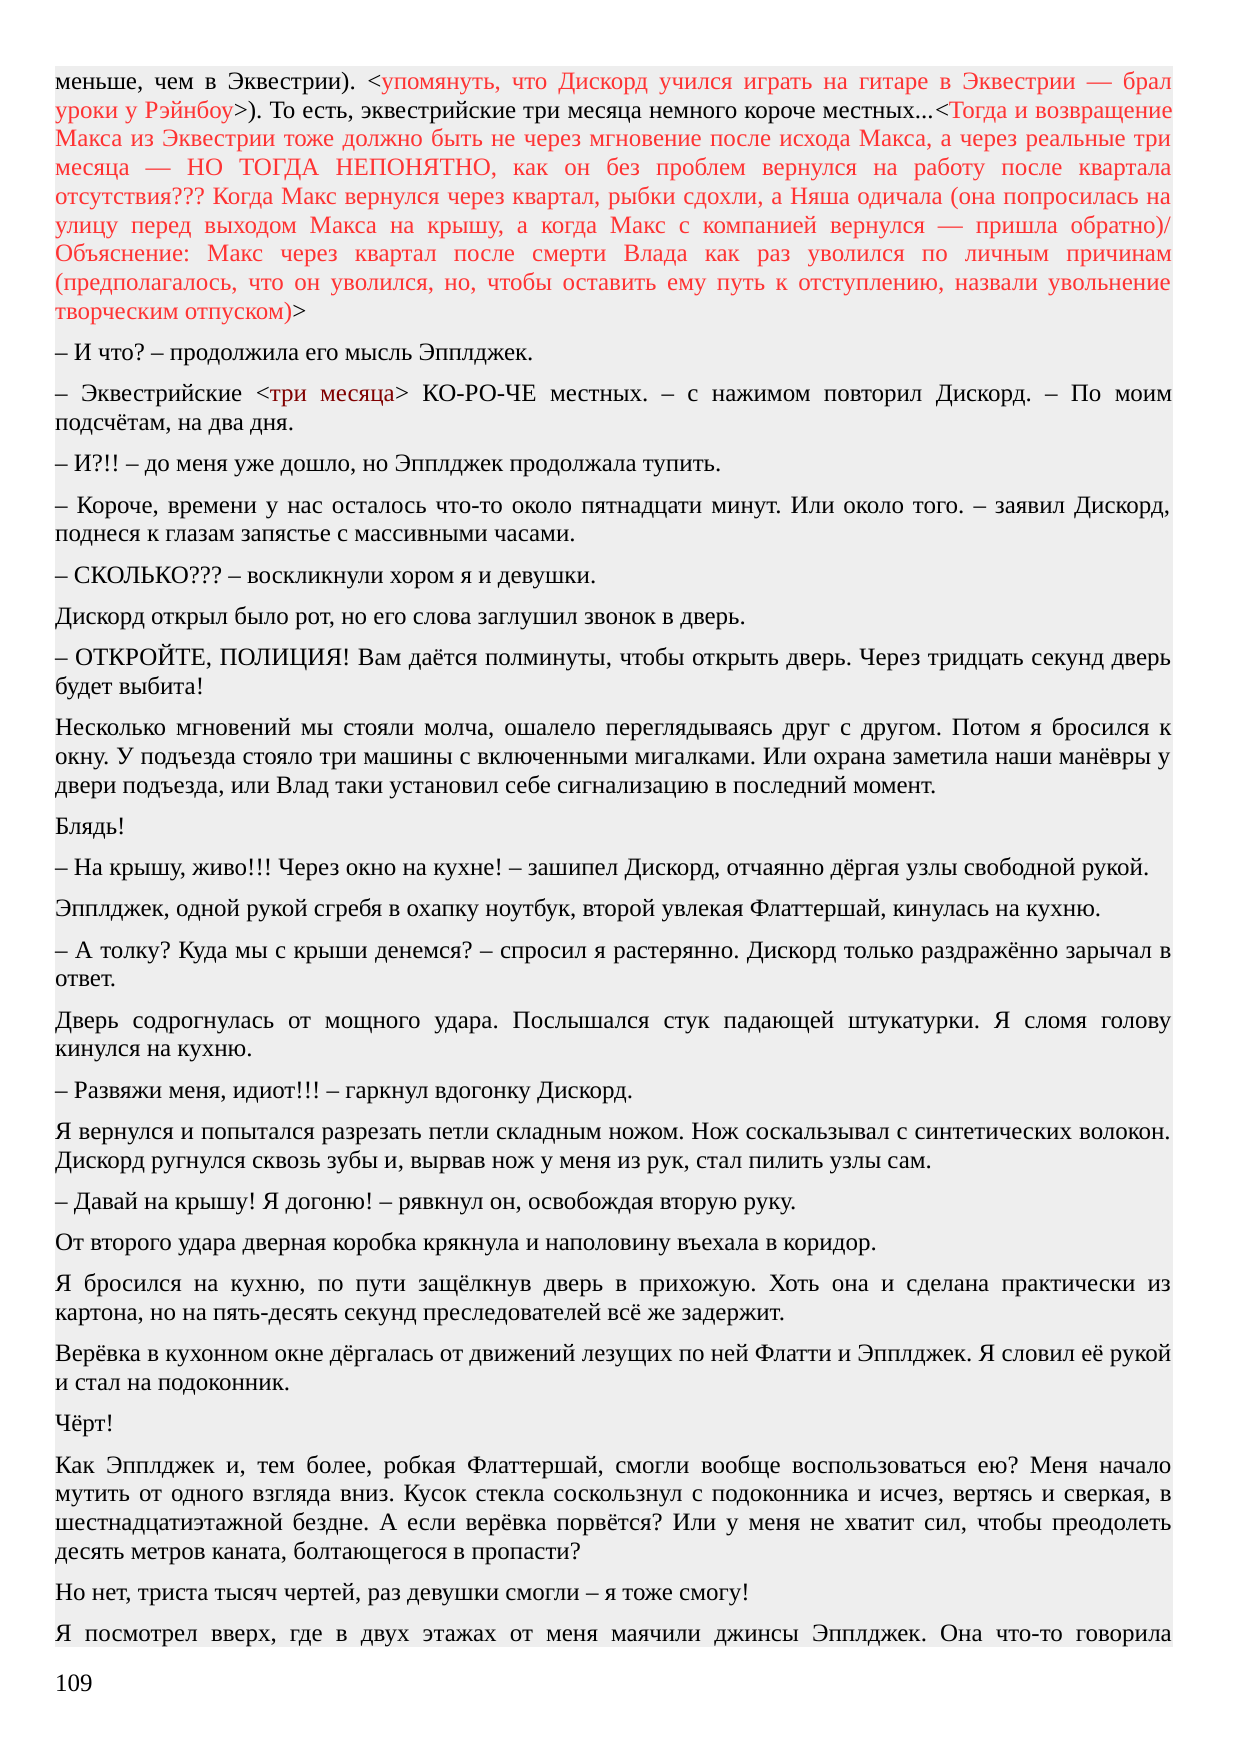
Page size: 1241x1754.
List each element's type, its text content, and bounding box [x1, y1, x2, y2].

text Дверь содрогнулась от мощного удара. Послышался стук падающей штукатурки. Я сломя голову кинулся на кухню. [55, 1005, 1173, 1062]
text – Развяжи меня, идиот!!! – гаркнул вдогонку Дискорд. [55, 1075, 1173, 1103]
text – И что? – продолжила его мысль Эпплджек. [55, 337, 1173, 366]
text – СКОЛЬКО??? – воскликнули хором я и девушки. [55, 560, 1173, 588]
text Эпплджек, одной рукой сгребя в охапку ноутбук, второй увлекая Флаттершай, кинулась на кухню. [55, 893, 1173, 922]
text – А толку? Куда мы с крыши денемся? – спросил я растерянно. Дискорд только раздражённо зарычал в ответ. [55, 935, 1173, 992]
text – ОТКРОЙТЕ, ПОЛИЦИЯ! Вам даётся полминуты, чтобы открыть дверь. Через тридцать секунд дверь будет выбита! [55, 642, 1173, 700]
text меньше, чем в Эквестрии). <упомянуть, что Дискорд учился играть на гитаре в Эквестрии — брал уроки у Рэйнбоу>). То есть, эквестрийские три месяца немного короче местных...<Тогда и возвращение Макса из Эквестрии тоже должно быть не через мгновение после исхода Макса, а через реальные три месяца — НО ТОГДА НЕПОНЯТНО, как он без проблем вернулся на работу после квартала отсутствия??? Когда Макс вернулся через квартал, рыбки сдохли, а Няша одичала (она попросилась на улицу перед выходом Макса на крышу, а когда Макс с компанией вернулся — пришла обратно)/ Объяснение: Макс через квартал после смерти Влада как раз уволился по личным причинам (предполагалось, что он уволился, но, чтобы оставить ему путь к отступлению, назвали увольнение творческим отпуском)> [55, 66, 1173, 325]
text – Эквестрийские <три месяца> КО-РО-ЧЕ местных. – с нажимом повторил Дискорд. – По моим подсчётам, на два дня. [55, 378, 1173, 436]
text Несколько мгновений мы стояли молча, ошалело переглядываясь друг с другом. Потом я бросился к окну. У подъезда стояло три машины с включенными мигалками. Или охрана заметила наши манёвры у двери подъезда, или Влад таки установил себе сигнализацию в последний момент. [55, 712, 1173, 798]
text Я посмотрел вверх, где в двух этажах от меня маячили джинсы Эпплджек. Она что-то говорила [55, 1618, 1173, 1647]
text – Короче, времени у нас осталось что-то около пятнадцати минут. Или около того. – заявил Дискорд, поднеся к глазам запястье с массивными часами. [55, 490, 1173, 547]
text Как Эпплджек и, тем более, робкая Флаттершай, смогли вообще воспользоваться ею? Меня начало мутить от одного взгляда вниз. Кусок стекла соскользнул с подоконника и исчез, вертясь и сверкая, в шестнадцатиэтажной бездне. А если верёвка порвётся? Или у меня не хватит сил, чтобы преодолеть десять метров каната, болтающегося в пропасти? [55, 1450, 1173, 1565]
text Верёвка в кухонном окне дёргалась от движений лезущих по ней Флатти и Эпплджек. Я словил её рукой и стал на подоконник. [55, 1338, 1173, 1396]
text – И?!! – до меня уже дошло, но Эпплджек продолжала тупить. [55, 448, 1173, 477]
text Чёрт! [55, 1408, 1173, 1437]
text От второго удара дверная коробка крякнула и наполовину въехала в коридор. [55, 1227, 1173, 1256]
text – Давай на крышу! Я догоню! – рявкнул он, освобождая вторую руку. [55, 1186, 1173, 1215]
text – На крышу, живо!!! Через окно на кухне! – зашипел Дискорд, отчаянно дёргая узлы свободной рукой. [55, 852, 1173, 881]
text Блядь! [55, 811, 1173, 840]
text Но нет, триста тысяч чертей, раз девушки смогли – я тоже смогу! [55, 1577, 1173, 1606]
text Дискорд открыл было рот, но его слова заглушил звонок в дверь. [55, 601, 1173, 630]
text Я вернулся и попытался разрезать петли складным ножом. Нож соскальзывал с синтетических волокон. Дискорд ругнулся сквозь зубы и, вырвав нож у меня из рук, стал пилить узлы сам. [55, 1116, 1173, 1173]
text Я бросился на кухню, по пути защёлкнув дверь в прихожую. Хоть она и сделана практически из картона, но на пять-десять секунд преследователей всё же задержит. [55, 1268, 1173, 1326]
